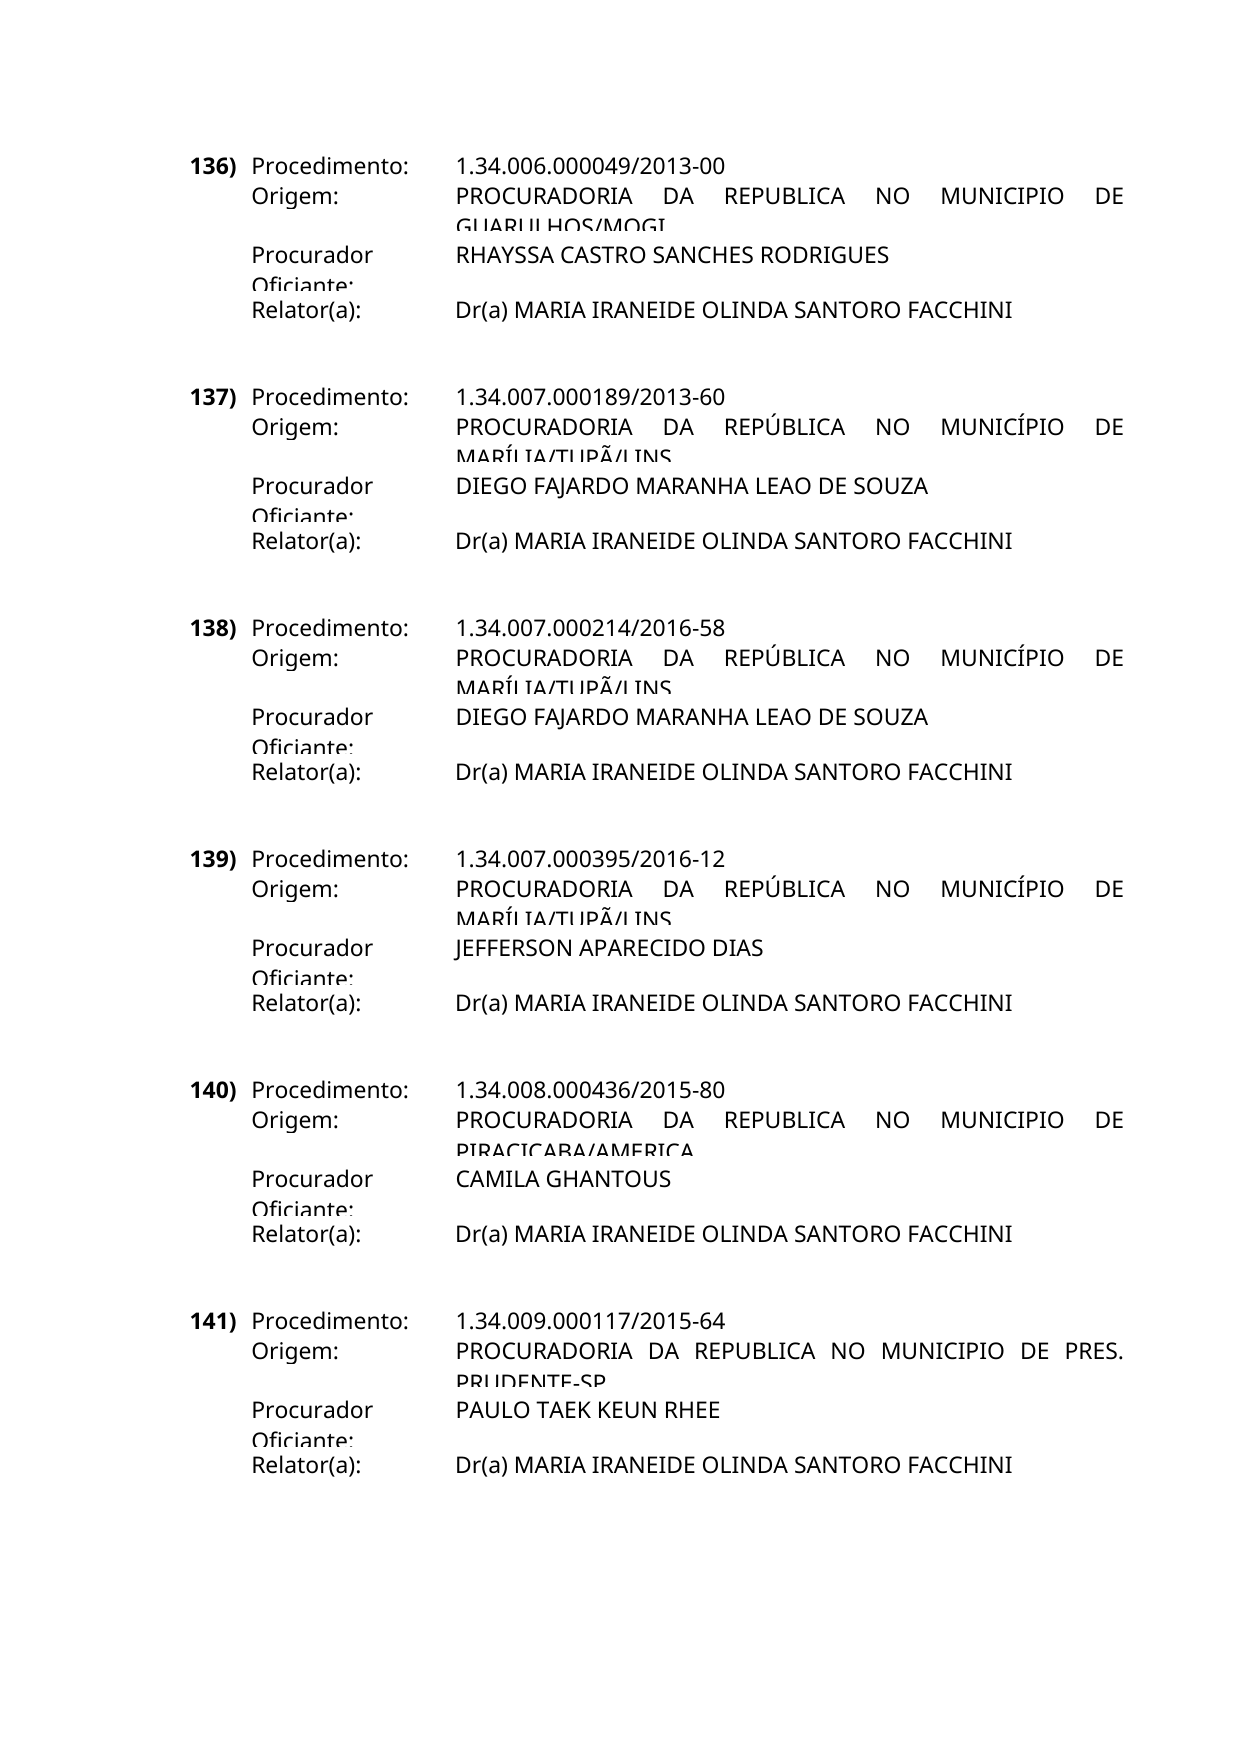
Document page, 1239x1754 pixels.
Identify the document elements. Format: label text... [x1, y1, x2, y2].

table_cell 1.34.008.000436/2015-80 [455, 1074, 1124, 1103]
table_cell PROCURADORIA DA REPÚBLICA NO MUNICÍPIO DE MARÍLIA/TUPÃ/LINS [455, 873, 1124, 924]
table_cell [1125, 1364, 1239, 1386]
table_header [251, 0, 455, 150]
table_cell [0, 411, 189, 439]
table_header Dr(a) MARIA IRANEIDE OLINDA SANTORO FACCHINI [455, 1218, 1122, 1247]
table_cell [189, 555, 251, 612]
table_cell [1125, 381, 1239, 409]
table_cell JEFFERSON APARECIDO DIAS [455, 932, 1124, 983]
table_cell [189, 701, 251, 752]
table_cell [189, 1163, 251, 1214]
table_cell [189, 1248, 251, 1305]
table_cell [0, 1394, 189, 1445]
table_cell Procedimento: [251, 381, 455, 409]
table_cell [0, 209, 189, 231]
table_cell [251, 786, 455, 843]
table_cell [0, 525, 189, 555]
table_cell [189, 693, 251, 701]
table_cell [1125, 642, 1239, 671]
table_cell [1125, 1163, 1239, 1214]
table_cell [455, 1248, 1124, 1305]
table_cell [1125, 231, 1239, 238]
table_cell 1.34.007.000189/2013-60 [455, 381, 1124, 409]
table_cell 1.34.006.000049/2013-00 [455, 150, 1124, 178]
table_cell [0, 1074, 189, 1103]
table_header Dr(a) MARIA IRANEIDE OLINDA SANTORO FACCHINI [455, 525, 1122, 554]
table_cell [1125, 843, 1239, 872]
table_header [455, 0, 1124, 150]
table_cell [0, 786, 189, 843]
table_header Dr(a) MARIA IRANEIDE OLINDA SANTORO FACCHINI [455, 1449, 1122, 1478]
table_cell PROCURADORIA DA REPUBLICA NO MUNICIPIO DE PRES. PRUDENTE-SP [455, 1335, 1124, 1386]
table_cell [0, 555, 189, 612]
table_cell [455, 1386, 1124, 1394]
table_cell [251, 1017, 455, 1074]
table_cell [1125, 701, 1239, 752]
table_cell [1125, 924, 1239, 932]
table_header [1125, 0, 1239, 150]
table_cell [0, 1449, 189, 1479]
table_cell [1125, 873, 1239, 902]
table_cell [1125, 1104, 1239, 1133]
table_cell [189, 987, 251, 1017]
table_cell [189, 180, 251, 208]
table_header [0, 0, 189, 150]
table_cell [189, 1364, 251, 1386]
table_cell [1125, 671, 1239, 693]
table_cell [0, 180, 189, 208]
table_cell [455, 924, 1124, 932]
table_cell [0, 671, 189, 693]
table_cell [1125, 462, 1239, 469]
table_cell Origem: [251, 1335, 455, 1364]
table_cell [1125, 1449, 1239, 1479]
table_cell [251, 1364, 455, 1386]
table_cell [251, 1133, 455, 1155]
table_cell Origem: [251, 411, 455, 439]
table_cell [1125, 932, 1239, 983]
table_cell [189, 525, 251, 555]
table_cell [0, 1335, 189, 1364]
table_cell [0, 843, 189, 872]
table_cell Procedimento: [251, 1305, 455, 1334]
table_cell 140) [189, 1074, 251, 1103]
table_cell [1125, 1155, 1239, 1163]
table_cell [455, 324, 1124, 381]
table_cell [251, 440, 455, 462]
table_header Relator(a): [251, 987, 455, 1016]
table_cell Procedimento: [251, 843, 455, 872]
table_cell [189, 209, 251, 231]
table_cell Origem: [251, 1104, 455, 1133]
table_cell [189, 786, 251, 843]
table_cell [251, 555, 455, 612]
table_cell 139) [189, 843, 251, 872]
table_cell [0, 150, 189, 178]
table_cell [1125, 987, 1239, 1017]
table_header [189, 0, 251, 150]
table_cell CAMILA GHANTOUS [455, 1163, 1124, 1214]
table_cell DIEGO FAJARDO MARANHA LEAO DE SOUZA [455, 701, 1124, 752]
table_cell [455, 231, 1124, 238]
table_cell [251, 924, 455, 932]
table_header Dr(a) MARIA IRANEIDE OLINDA SANTORO FACCHINI [455, 294, 1122, 323]
table_cell [251, 462, 455, 469]
table_cell Procurador Oficiante: [251, 701, 455, 753]
table_cell [0, 1364, 189, 1386]
table_cell [251, 693, 455, 701]
table_cell [0, 1218, 189, 1248]
table_cell [189, 1133, 251, 1155]
table_cell [0, 1163, 189, 1214]
table_cell [1125, 1394, 1239, 1445]
table_cell [189, 873, 251, 902]
table_cell [0, 924, 189, 932]
table_cell [1125, 555, 1239, 612]
table_cell [0, 462, 189, 469]
table_cell Procurador Oficiante: [251, 1394, 455, 1446]
table_cell [0, 1133, 189, 1155]
table_cell [189, 239, 251, 289]
table_cell [1125, 1305, 1239, 1334]
table_cell [1125, 209, 1239, 231]
table_cell 1.34.007.000214/2016-58 [455, 612, 1124, 641]
table_cell [1125, 440, 1239, 462]
table_cell [0, 294, 189, 324]
table_cell [189, 411, 251, 439]
table_cell [189, 462, 251, 469]
table_header Relator(a): [251, 756, 455, 785]
table_cell [1125, 786, 1239, 843]
table_header Dr(a) MARIA IRANEIDE OLINDA SANTORO FACCHINI [455, 987, 1122, 1016]
table_cell [0, 902, 189, 924]
table_cell [189, 1104, 251, 1133]
table_cell [0, 756, 189, 786]
table_cell [189, 1449, 251, 1479]
table_cell [455, 1155, 1124, 1163]
table_cell [0, 381, 189, 409]
table_cell [1125, 239, 1239, 289]
table_header Dr(a) MARIA IRANEIDE OLINDA SANTORO FACCHINI [455, 756, 1122, 785]
table_header Relator(a): [251, 1449, 455, 1478]
table_cell [251, 1248, 455, 1305]
table_cell [0, 1155, 189, 1163]
table_cell 141) [189, 1305, 251, 1334]
table_cell [189, 902, 251, 924]
table_cell [189, 440, 251, 462]
table_cell [1125, 1248, 1239, 1305]
table_cell [1125, 470, 1239, 521]
table_cell PROCURADORIA DA REPUBLICA NO MUNICIPIO DE PIRACICABA/AMERICA [455, 1104, 1124, 1155]
table_cell [189, 642, 251, 671]
table_cell 138) [189, 612, 251, 641]
table_cell PAULO TAEK KEUN RHEE [455, 1394, 1124, 1445]
table_cell Origem: [251, 180, 455, 208]
table_cell Procurador Oficiante: [251, 1163, 455, 1215]
table_cell [0, 440, 189, 462]
table_header Relator(a): [251, 525, 455, 554]
table_cell [189, 924, 251, 932]
table_cell [1125, 1335, 1239, 1364]
table_cell [1125, 612, 1239, 641]
table_cell [0, 1305, 189, 1334]
table_cell [455, 555, 1124, 612]
table_cell [189, 1386, 251, 1394]
table_cell Procedimento: [251, 612, 455, 641]
table_cell [1125, 1017, 1239, 1074]
table_cell [189, 1218, 251, 1248]
table_cell [455, 462, 1124, 469]
table_cell 1.34.007.000395/2016-12 [455, 843, 1124, 872]
table_cell [455, 693, 1124, 701]
table_cell [0, 701, 189, 752]
table_cell [1125, 1218, 1239, 1248]
table_cell [189, 932, 251, 983]
table_cell [0, 987, 189, 1017]
table_header Relator(a): [251, 1218, 455, 1247]
table_cell [1125, 902, 1239, 924]
table_cell [0, 1386, 189, 1394]
table_cell [189, 324, 251, 381]
table_cell Procurador Oficiante: [251, 470, 455, 522]
table_cell [251, 324, 455, 381]
table_cell Procedimento: [251, 1074, 455, 1103]
table_cell [455, 786, 1124, 843]
table_cell [1125, 1133, 1239, 1155]
table_cell Procurador Oficiante: [251, 932, 455, 984]
table_cell PROCURADORIA DA REPÚBLICA NO MUNICÍPIO DE MARÍLIA/TUPÃ/LINS [455, 642, 1124, 693]
table_cell 136) [189, 150, 251, 178]
table_cell 1.34.009.000117/2015-64 [455, 1305, 1124, 1334]
table_cell [251, 231, 455, 238]
table_cell [251, 1386, 455, 1394]
table_cell [251, 1155, 455, 1163]
table_cell [1125, 525, 1239, 555]
table_header Relator(a): [251, 294, 455, 323]
table_cell [189, 1394, 251, 1445]
table_cell [455, 1017, 1124, 1074]
table_cell Procedimento: [251, 150, 455, 178]
table_cell Procurador Oficiante: [251, 239, 455, 291]
table_cell [189, 294, 251, 324]
table_cell [1125, 324, 1239, 381]
table_cell DIEGO FAJARDO MARANHA LEAO DE SOUZA [455, 470, 1124, 521]
table_cell [0, 873, 189, 902]
table_cell [1125, 150, 1239, 178]
table_cell [0, 612, 189, 641]
table_cell [0, 239, 189, 289]
table_cell [189, 1017, 251, 1074]
table_cell [0, 231, 189, 238]
table_cell [1125, 294, 1239, 324]
table_cell [251, 209, 455, 231]
table_cell [0, 470, 189, 521]
table_cell [189, 756, 251, 786]
table_cell [251, 671, 455, 693]
table_cell [251, 902, 455, 924]
table_cell [0, 1248, 189, 1305]
table_cell Origem: [251, 642, 455, 671]
table_cell [189, 1155, 251, 1163]
table_cell 137) [189, 381, 251, 409]
table_cell [189, 231, 251, 238]
table_cell [0, 932, 189, 983]
table_cell [0, 1104, 189, 1133]
table_cell [1125, 1386, 1239, 1394]
table_cell [1125, 411, 1239, 439]
table_cell [0, 1017, 189, 1074]
table_cell [0, 693, 189, 701]
table_cell [189, 1335, 251, 1364]
table_cell [189, 671, 251, 693]
table_cell [1125, 180, 1239, 208]
table_cell [1125, 756, 1239, 786]
table_cell [1125, 1074, 1239, 1103]
table_cell PROCURADORIA DA REPÚBLICA NO MUNICÍPIO DE MARÍLIA/TUPÃ/LINS [455, 411, 1124, 462]
table_cell Origem: [251, 873, 455, 902]
table_cell RHAYSSA CASTRO SANCHES RODRIGUES [455, 239, 1124, 289]
table_cell [189, 470, 251, 521]
table_cell [1125, 693, 1239, 701]
table_cell [0, 642, 189, 671]
table_cell [0, 324, 189, 381]
table_cell PROCURADORIA DA REPUBLICA NO MUNICIPIO DE GUARULHOS/MOGI [455, 180, 1124, 231]
